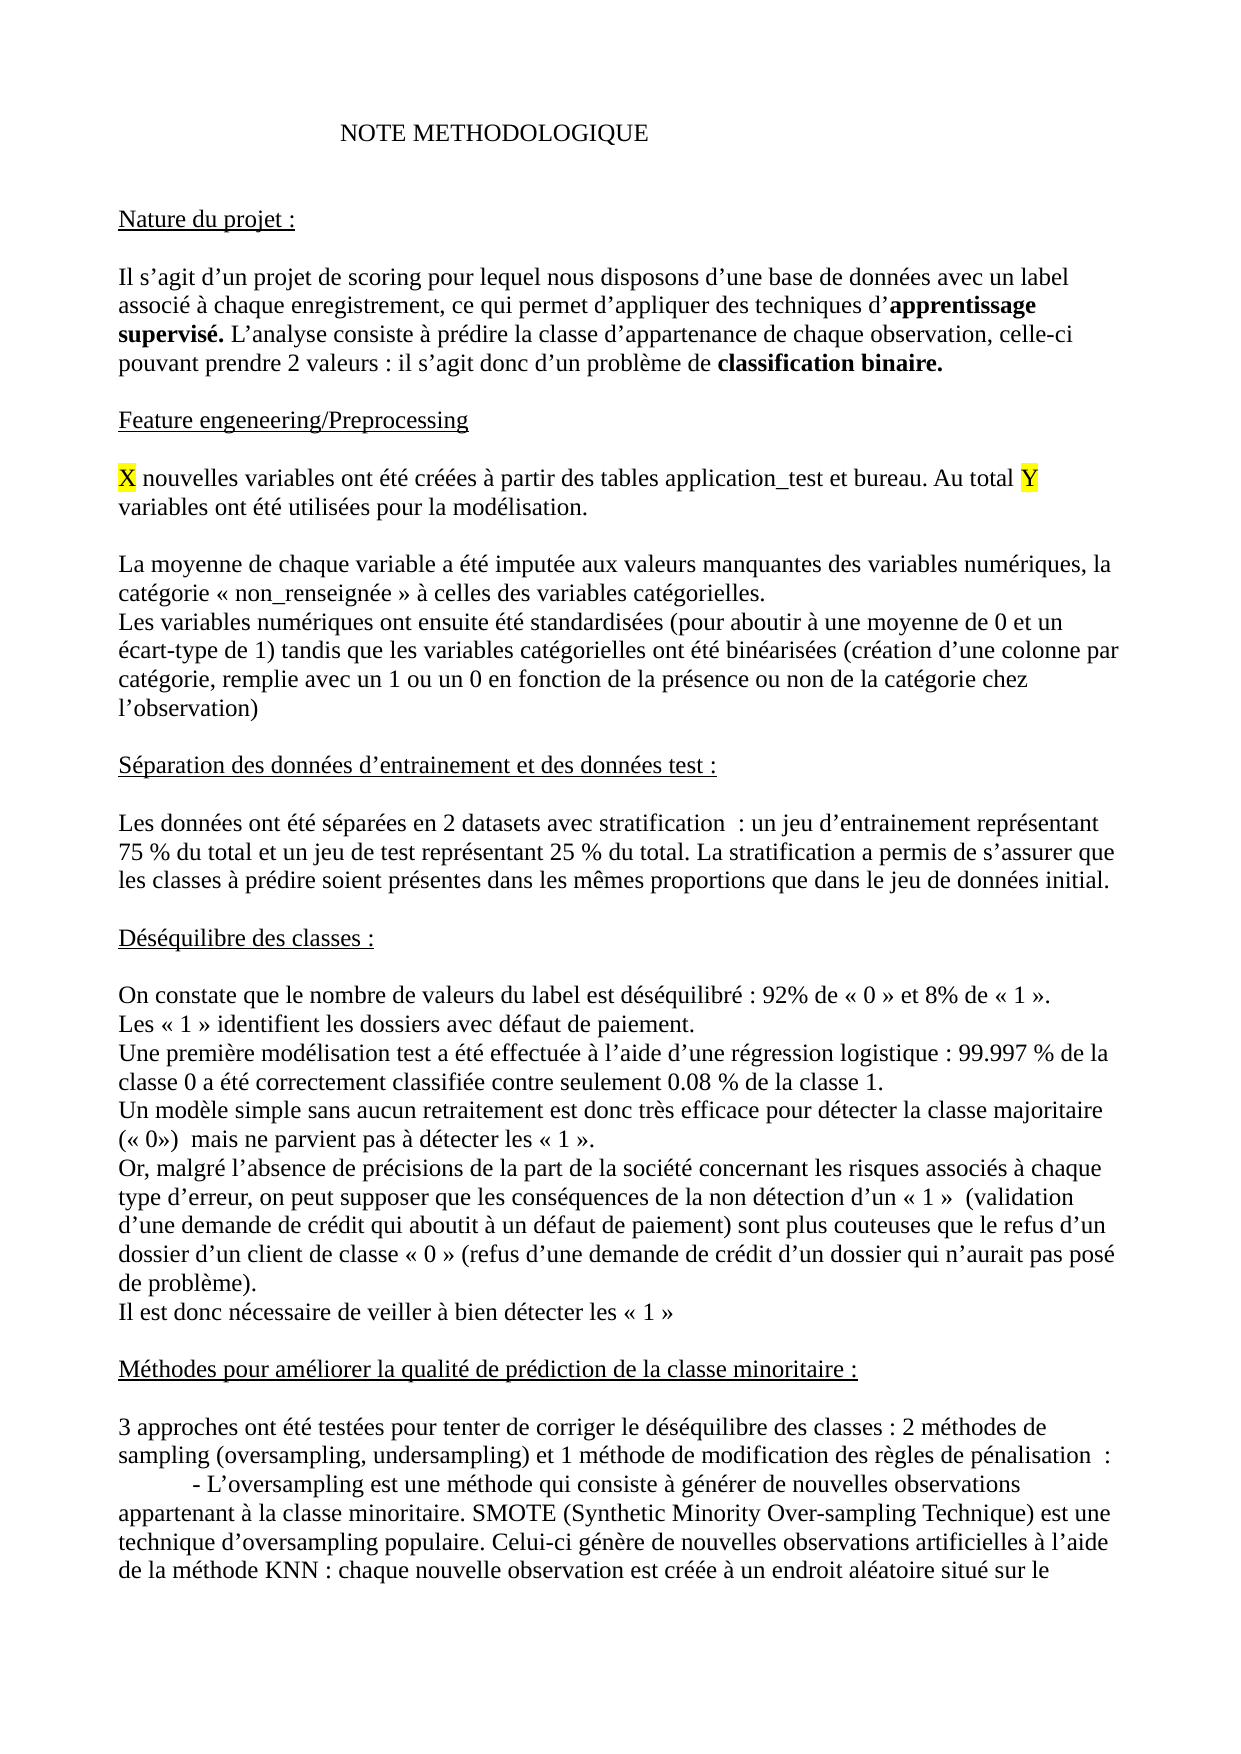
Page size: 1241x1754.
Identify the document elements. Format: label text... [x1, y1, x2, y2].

text Une première modélisation test a été effectuée à l’aide d’une régression logistique : 99.997 % de la classe 0 a été correctement classifiée contre seulement 0.08 % de la classe 1. [118, 1038, 1122, 1096]
text Méthodes pour améliorer la qualité de prédiction de la classe minoritaire : [118, 1354, 1122, 1383]
text Les données ont été séparées en 2 datasets avec stratification : un jeu d’entrainement représentant 75 % du total et un jeu de test représentant 25 % du total. La stratification a permis de s’assurer que les classes à prédire soient présentes dans les mêmes proportions que dans le jeu de données initial. [118, 808, 1122, 894]
text Séparation des données d’entrainement et des données test : [118, 751, 1122, 779]
text 3 approches ont été testées pour tenter de corriger le déséquilibre des classes : 2 méthodes de sampling (oversampling, undersampling) et 1 méthode de modification des règles de pénalisation : [118, 1412, 1122, 1469]
text NOTE METHODOLOGIQUE [118, 118, 1122, 147]
text Les « 1 » identifient les dossiers avec défaut de paiement. [118, 1009, 1122, 1038]
text Il est donc nécessaire de veiller à bien détecter les « 1 » [118, 1297, 1122, 1326]
text - L’oversampling est une méthode qui consiste à générer de nouvelles observations appartenant à la classe minoritaire. SMOTE (Synthetic Minority Over-sampling Technique) est une technique d’oversampling populaire. Celui-ci génère de nouvelles observations artificielles à l’aide de la méthode KNN : chaque nouvelle observation est créée à un endroit aléatoire situé sur le [118, 1469, 1122, 1584]
text On constate que le nombre de valeurs du label est déséquilibré : 92% de « 0 » et 8% de « 1 ». [118, 981, 1122, 1009]
text Or, malgré l’absence de précisions de la part de la société concernant les risques associés à chaque type d’erreur, on peut supposer que les conséquences de la non détection d’un « 1 » (validation d’une demande de crédit qui aboutit à un défaut de paiement) sont plus couteuses que le refus d’un dossier d’un client de classe « 0 » (refus d’une demande de crédit d’un dossier qui n’aurait pas posé de problème). [118, 1153, 1122, 1297]
text Un modèle simple sans aucun retraitement est donc très efficace pour détecter la classe majoritaire (« 0») mais ne parvient pas à détecter les « 1 ». [118, 1096, 1122, 1153]
text La moyenne de chaque variable a été imputée aux valeurs manquantes des variables numériques, la catégorie « non_renseignée » à celles des variables catégorielles. [118, 549, 1122, 607]
text Nature du projet : [118, 204, 1122, 233]
text Déséquilibre des classes : [118, 923, 1122, 952]
text Les variables numériques ont ensuite été standardisées (pour aboutir à une moyenne de 0 et un écart-type de 1) tandis que les variables catégorielles ont été binéarisées (création d’une colonne par catégorie, remplie avec un 1 ou un 0 en fonction de la présence ou non de la catégorie chez l’observation) [118, 607, 1122, 722]
text Feature engeneering/Preprocessing [118, 406, 1122, 434]
text Il s’agit d’un projet de scoring pour lequel nous disposons d’une base de données avec un label associé à chaque enregistrement, ce qui permet d’appliquer des techniques d’apprentissage supervisé. L’analyse consiste à prédire la classe d’appartenance de chaque observation, celle-ci pouvant prendre 2 valeurs : il s’agit donc d’un problème de classification binaire. [118, 262, 1122, 377]
text X nouvelles variables ont été créées à partir des tables application_test et bureau. Au total Y variables ont été utilisées pour la modélisation. [118, 463, 1122, 521]
